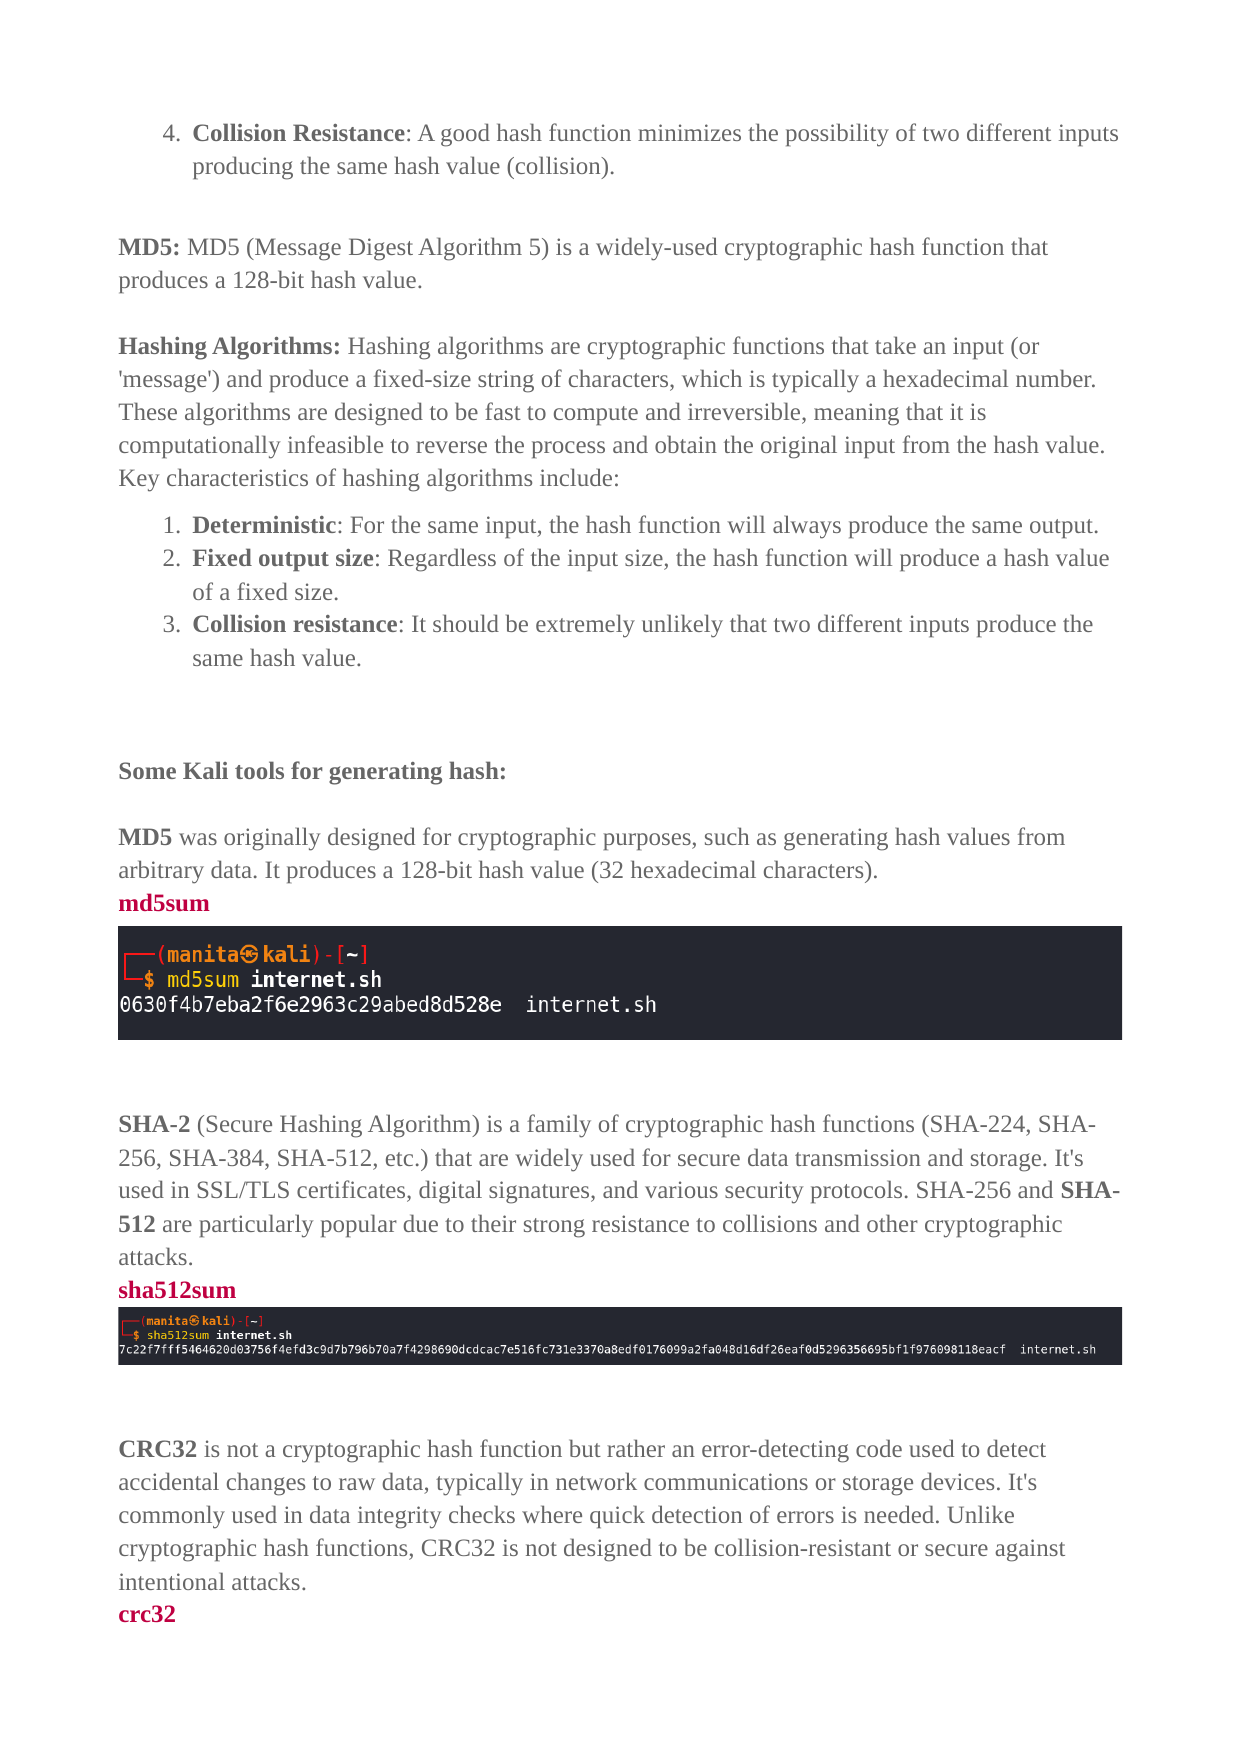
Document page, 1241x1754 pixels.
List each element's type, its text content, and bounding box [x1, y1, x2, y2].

text sha512sum [118, 1275, 1122, 1303]
text SHA-2 (Secure Hashing Algorithm) is a family of cryptographic hash functions (SHA-224, SHA-256, SHA-384, SHA-512, etc.) that are widely used for secure data transmission and storage. It's used in SSL/TLS certificates, digital signatures, and various security protocols. SHA-256 and SHA-512 are particularly popular due to their strong resistance to collisions and other cryptographic attacks. [118, 1109, 1122, 1270]
list Fixed output size: Regardless of the input size, the hash function will produce a hash value of a fixed size. [162, 543, 1122, 605]
text Some Kali tools for generating hash: [118, 756, 1122, 785]
picture [118, 1307, 1123, 1365]
list Collision resistance: It should be extremely unlikely that two different inputs produce the same hash value. [162, 609, 1122, 671]
text md5sum [118, 888, 1122, 917]
text CRC32 is not a cryptographic hash function but rather an error-detecting code used to detect accidental changes to raw data, typically in network communications or storage devices. It's commonly used in data integrity checks where quick detection of errors is needed. Unlike cryptographic hash functions, CRC32 is not designed to be collision-resistant or secure against intentional attacks. [118, 1434, 1122, 1595]
text crc32 [118, 1599, 1122, 1628]
list Collision Resistance: A good hash function minimizes the possibility of two different inputs producing the same hash value (collision). [162, 118, 1122, 180]
list Deterministic: For the same input, the hash function will always produce the same output. [162, 511, 1122, 539]
picture [118, 926, 1123, 1040]
text MD5 was originally designed for cryptographic purposes, such as generating hash values from arbitrary data. It produces a 128-bit hash value (32 hexadecimal characters). [118, 822, 1122, 884]
text MD5: MD5 (Message Digest Algorithm 5) is a widely-used cryptographic hash function that produces a 128-bit hash value. [118, 232, 1122, 293]
text Key characteristics of hashing algorithms include: [118, 463, 1122, 492]
text Hashing Algorithms: Hashing algorithms are cryptographic functions that take an input (or 'message') and produce a fixed-size string of characters, which is typically a hexadecimal number. These algorithms are designed to be fast to compute and irreversible, meaning that it is computationally infeasible to reverse the process and obtain the original input from the hash value. [118, 331, 1122, 459]
